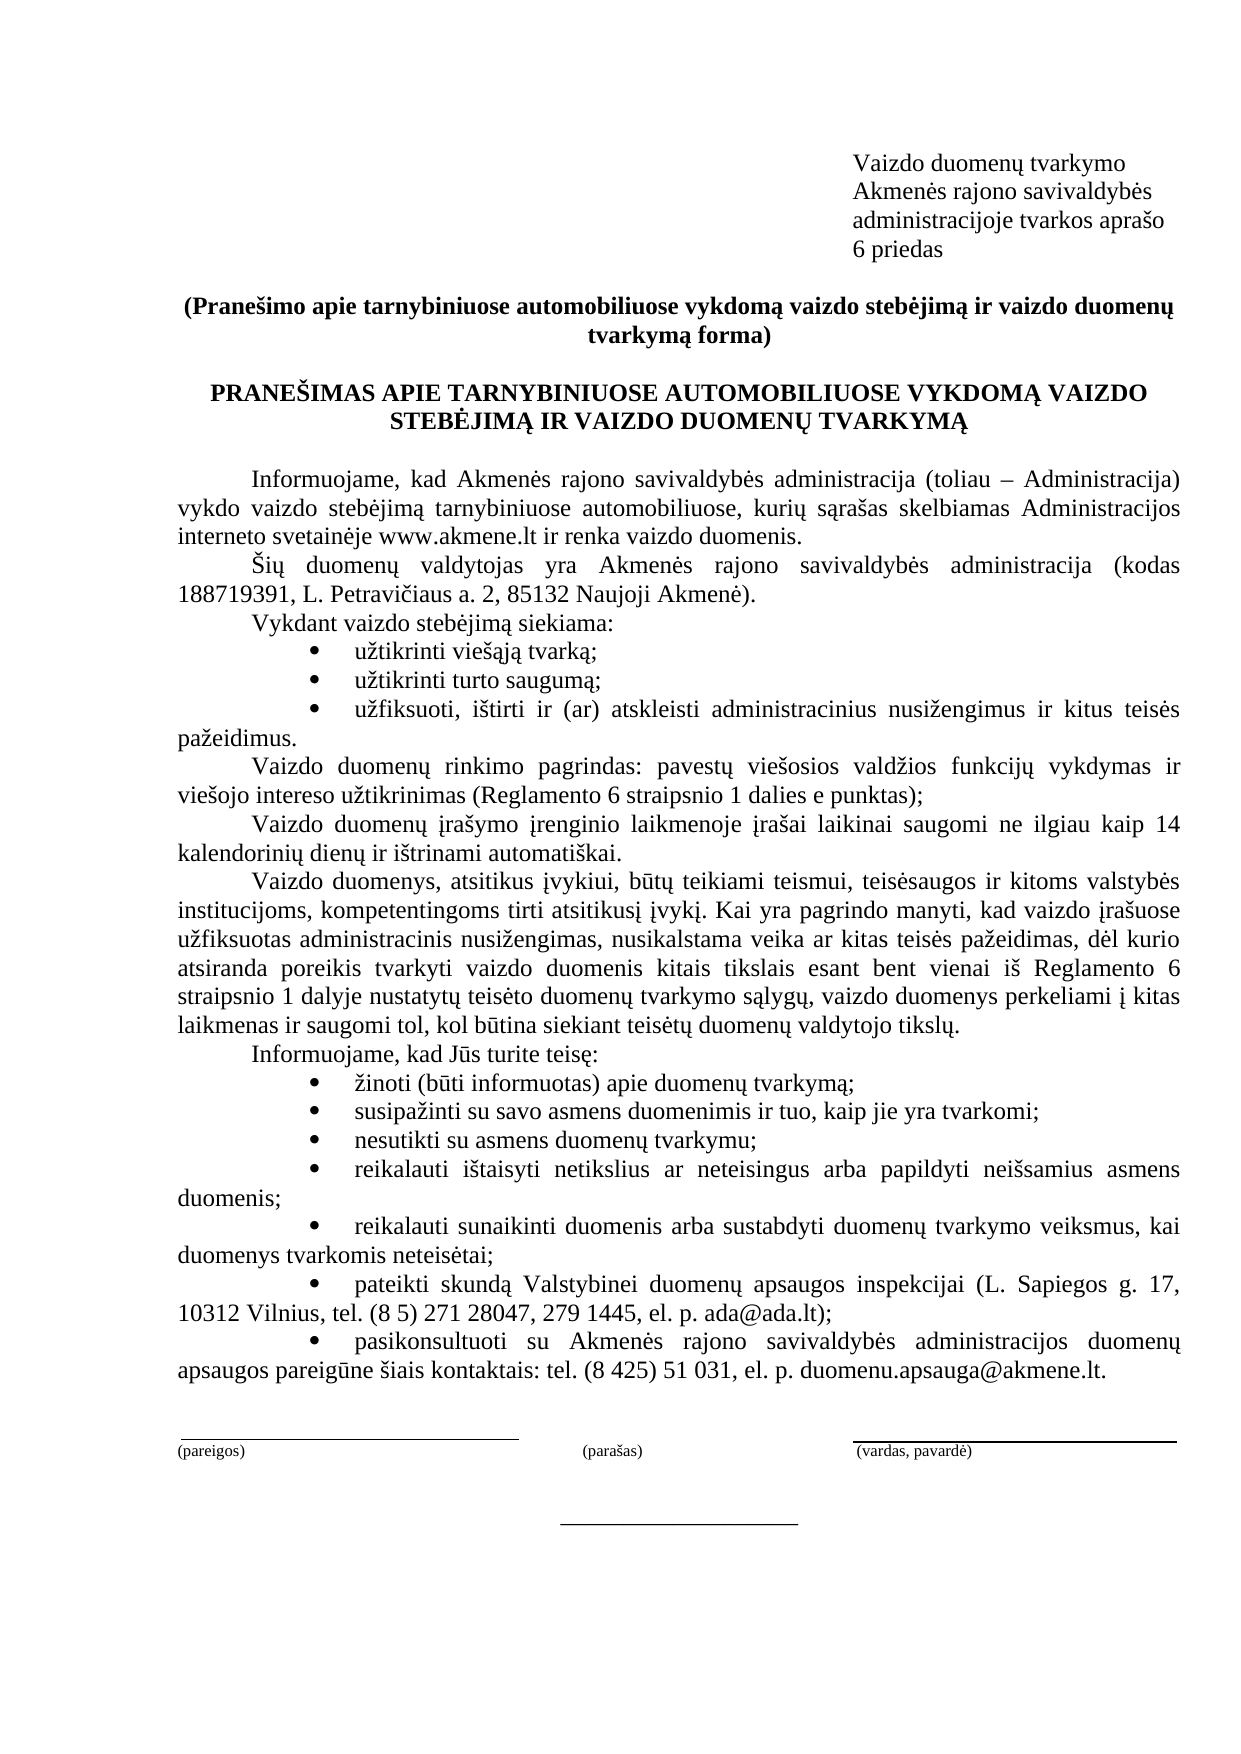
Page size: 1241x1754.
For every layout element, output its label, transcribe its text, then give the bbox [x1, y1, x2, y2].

text Šių duomenų valdytojas yra Akmenės rajono savivaldybės administracija (kodas 188719391, L. Petravičiaus a. 2, 85132 Naujoji Akmenė). [177, 550, 1181, 608]
text  reikalauti sunaikinti duomenis arba sustabdyti duomenų tvarkymo veiksmus, kai duomenys tvarkomis neteisėtai; [177, 1211, 1181, 1269]
text  užtikrinti turto saugumą; [177, 665, 1181, 694]
text  užtikrinti viešąją tvarką; [177, 636, 1181, 665]
text Vaizdo duomenys, atsitikus įvykiui, būtų teikiami teismui, teisėsaugos ir kitoms valstybės institucijoms, kompetentingoms tirti atsitikusį įvykį. Kai yra pagrindo manyti, kad vaizdo įrašuose užfiksuotas administracinis nusižengimas, nusikalstama veika ar kitas teisės pažeidimas, dėl kurio atsiranda poreikis tvarkyti vaizdo duomenis kitais tikslais esant bent vienai iš Reglamento 6 straipsnio 1 dalyje nustatytų teisėto duomenų tvarkymo sąlygų, vaizdo duomenys perkeliami į kitas laikmenas ir saugomi tol, kol būtina siekiant teisėtų duomenų valdytojo tikslų. [177, 866, 1181, 1039]
text Vaizdo duomenų tvarkymo [852, 148, 1181, 176]
text  pateikti skundą Valstybinei duomenų apsaugos inspekcijai (L. Sapiegos g. 17, 10312 Vilnius, tel. (8 5) 271 28047, 279 1445, el. p. ada@ada.lt); [177, 1269, 1181, 1326]
text  susipažinti su savo asmens duomenimis ir tuo, kaip jie yra tvarkomi; [177, 1096, 1181, 1125]
text Akmenės rajono savivaldybės [852, 176, 1181, 205]
text Vykdant vaizdo stebėjimą siekiama: [177, 608, 1181, 636]
text Informuojame, kad Jūs turite teisę: [177, 1039, 1181, 1068]
text Vaizdo duomenų rinkimo pagrindas: pavestų viešosios valdžios funkcijų vykdymas ir viešojo intereso užtikrinimas (Reglamento 6 straipsnio 1 dalies e punktas); [177, 751, 1181, 809]
text (pareigos) (parašas) (vardas, pavardė) [177, 1441, 1181, 1470]
text  nesutikti su asmens duomenų tvarkymu; [177, 1125, 1181, 1154]
text  užfiksuoti, ištirti ir (ar) atskleisti administracinius nusižengimus ir kitus teisės pažeidimus. [177, 694, 1181, 751]
text (Pranešimo apie tarnybiniuose automobiliuose vykdomą vaizdo stebėjimą ir vaizdo duomenų tvarkymą forma) [177, 291, 1181, 349]
text 6 priedas [852, 234, 1181, 263]
text Vaizdo duomenų įrašymo įrenginio laikmenoje įrašai laikinai saugomi ne ilgiau kaip 14 kalendorinių dienų ir ištrinami automatiškai. [177, 809, 1181, 866]
text administracijoje tvarkos aprašo [852, 205, 1181, 234]
text  pasikonsultuoti su Akmenės rajono savivaldybės administracijos duomenų apsaugos pareigūne šiais kontaktais: tel. (8 425) 51 031, el. p. duomenu.apsauga@akmene.lt. [177, 1326, 1181, 1384]
text PRANEŠIMAS APIE TARNYBINIUOSE AUTOMOBILIUOSE VYKDOMĄ VAIZDO STEBĖJIMĄ IR VAIZDO DUOMENŲ TVARKYMĄ [177, 378, 1181, 435]
text  reikalauti ištaisyti netikslius ar neteisingus arba papildyti neišsamius asmens duomenis; [177, 1154, 1181, 1211]
text  žinoti (būti informuotas) apie duomenų tvarkymą; [177, 1068, 1181, 1096]
text ___________________ [177, 1499, 1181, 1528]
text Informuojame, kad Akmenės rajono savivaldybės administracija (toliau – Administracija) vykdo vaizdo stebėjimą tarnybiniuose automobiliuose, kurių sąrašas skelbiamas Administracijos interneto svetainėje www.akmene.lt ir renka vaizdo duomenis. [177, 464, 1181, 550]
